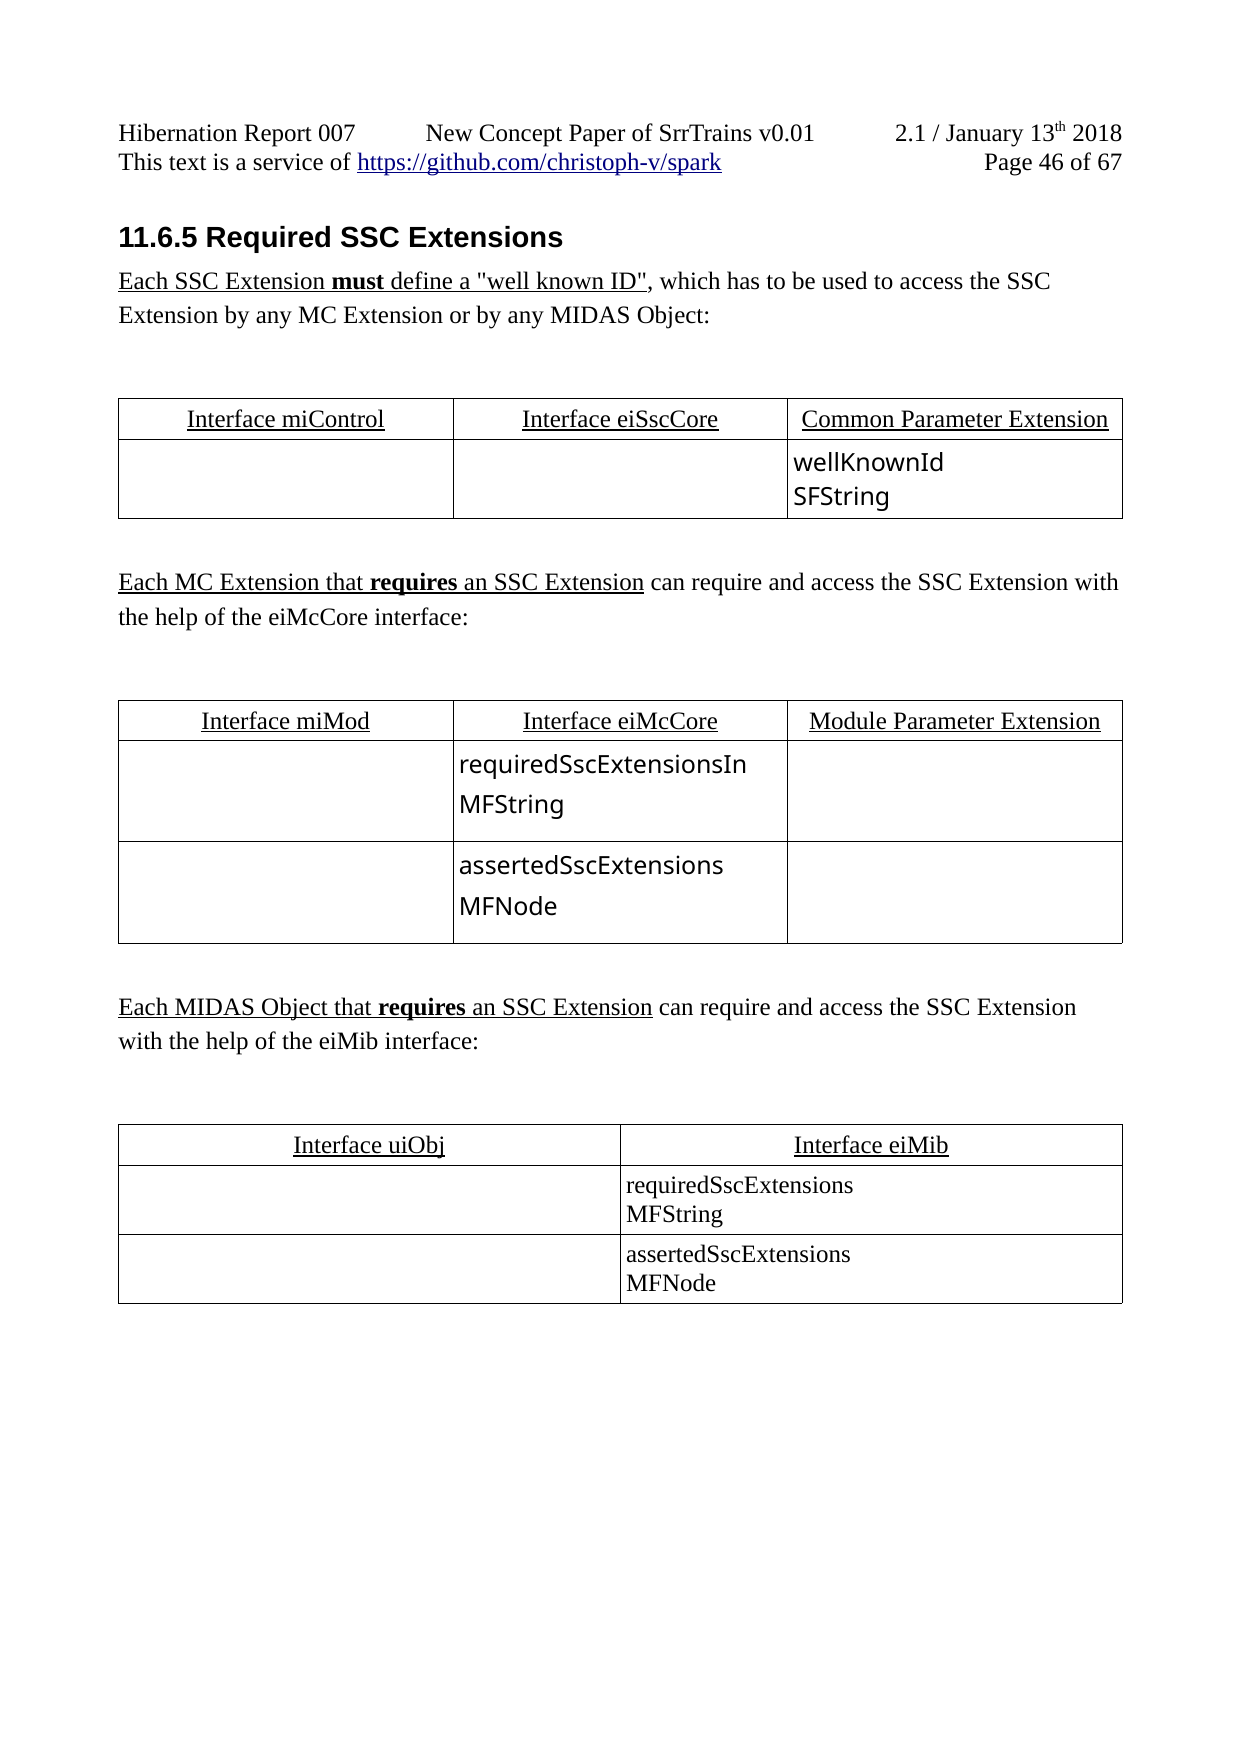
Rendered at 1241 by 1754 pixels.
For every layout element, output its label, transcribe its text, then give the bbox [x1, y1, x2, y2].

table_header Interface miControl [119, 399, 453, 439]
table_cell [119, 1235, 620, 1303]
table_header Module Parameter Extension [788, 701, 1122, 740]
table_cell [119, 842, 453, 942]
table_header Interface uiObj [119, 1125, 620, 1164]
table_header Interface eiSscCore [454, 399, 787, 439]
table_cell requiredSscExtensionsIn MFString [454, 741, 787, 841]
table_cell [454, 440, 787, 518]
table_cell assertedSscExtensions MFNode [621, 1235, 1122, 1303]
table_cell [788, 842, 1122, 942]
table_cell assertedSscExtensions MFNode [454, 842, 787, 942]
text Each MC Extension that requires an SSC Extension can require and access the SSC Extension with the help of the eiMcCore interface: [118, 567, 1122, 631]
table_cell wellKnownId SFString [788, 440, 1122, 518]
table_header Interface eiMcCore [454, 701, 787, 740]
table_cell [119, 741, 453, 841]
table_cell [119, 440, 453, 518]
table_cell requiredSscExtensions MFString [621, 1166, 1122, 1234]
text Each MIDAS Object that requires an SSC Extension can require and access the SSC Extension with the help of the eiMib interface: [118, 992, 1122, 1055]
table_header Interface eiMib [621, 1125, 1122, 1164]
text Each SSC Extension must define a "well known ID", which has to be used to access the SSC Extension by any MC Extension or by any MIDAS Object: [118, 266, 1122, 329]
table_cell [788, 741, 1122, 841]
table_header Common Parameter Extension [788, 399, 1122, 439]
table_cell [119, 1166, 620, 1234]
subtitle 11.6.5 Required SSC Extensions [118, 220, 1122, 253]
table_header Interface miMod [119, 701, 453, 740]
